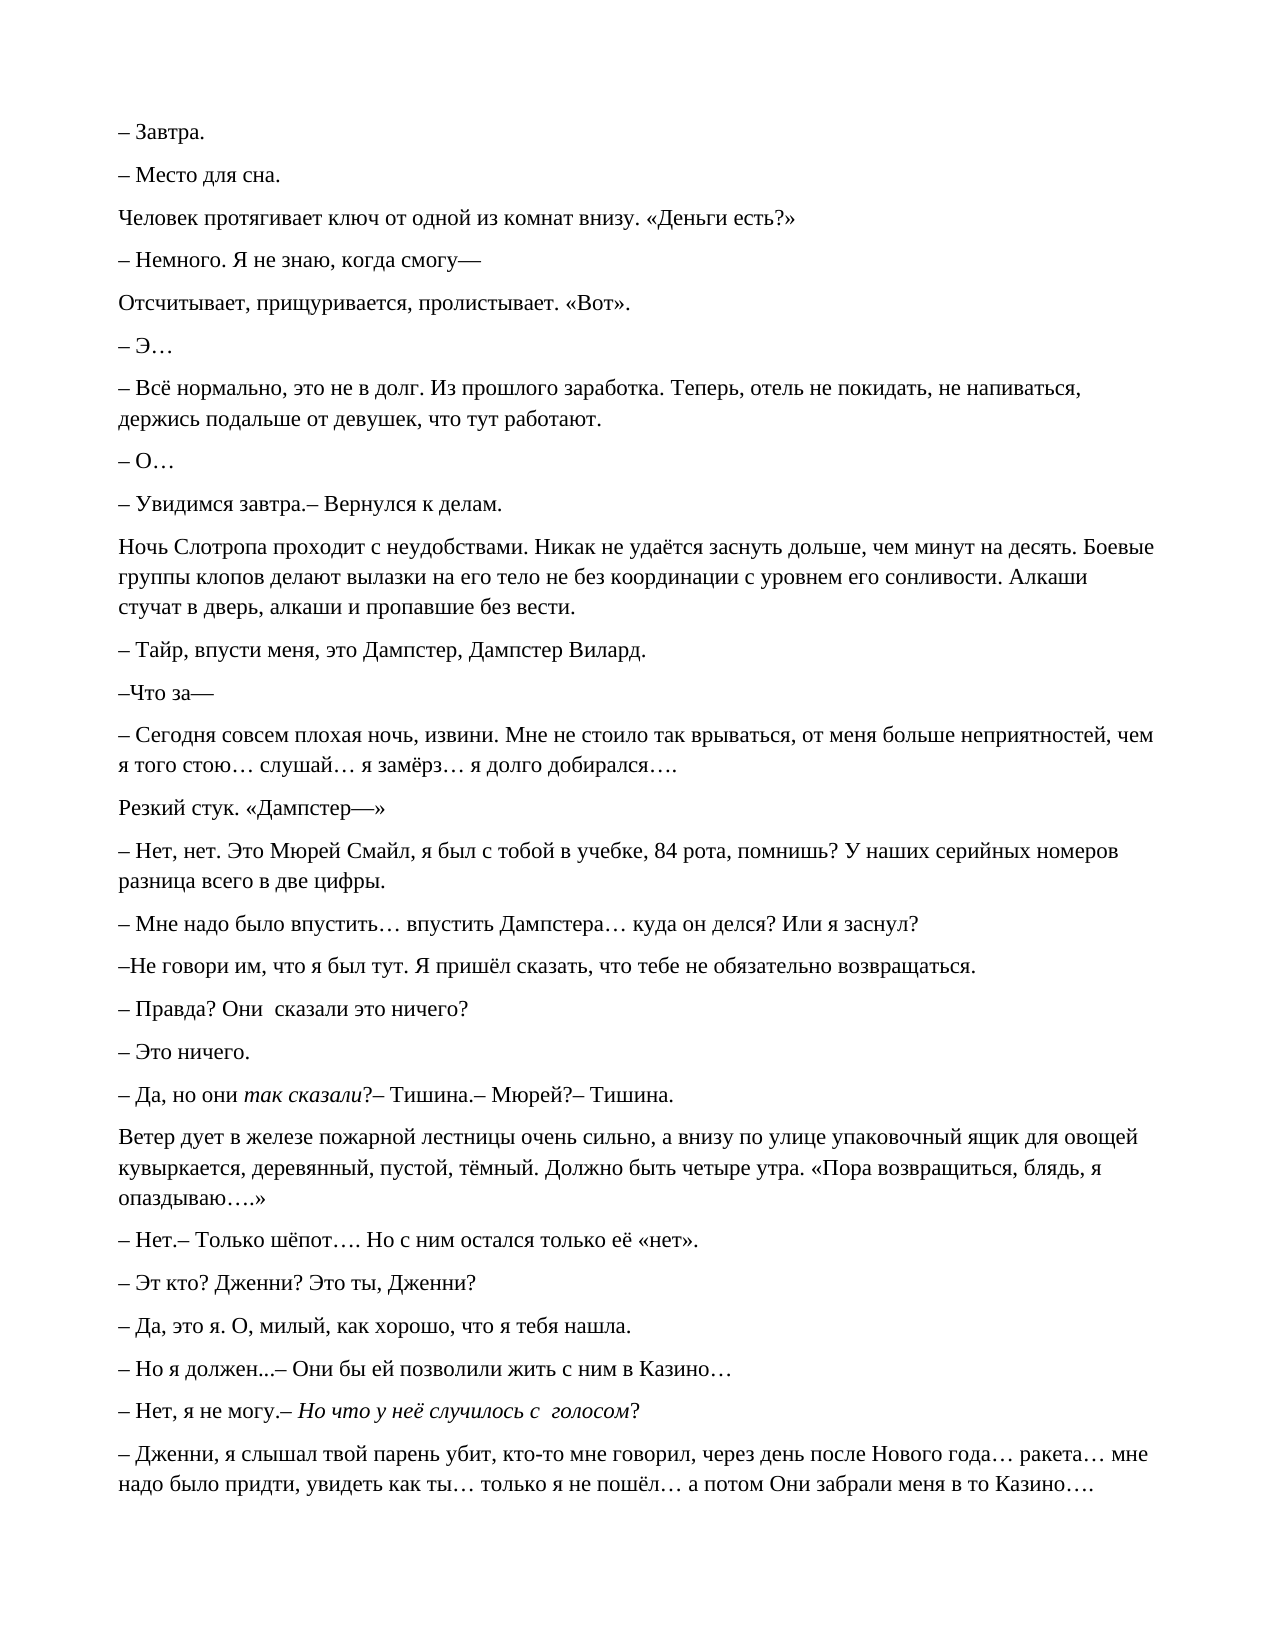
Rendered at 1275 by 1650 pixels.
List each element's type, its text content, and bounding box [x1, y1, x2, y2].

text – Правда? Они сказали это ничего? [118, 995, 1157, 1022]
text – Сегодня совсем плохая ночь, извини. Мне не стоило так врываться, от меня больше неприятностей, чем я того стою… слушай… я замёрз… я долго добирался…. [118, 721, 1157, 778]
text – Да, но они так сказали?– Тишина.– Мюрей?– Тишина. [118, 1081, 1157, 1107]
text – О… [118, 447, 1157, 474]
text – Место для сна. [118, 161, 1157, 187]
text Ветер дует в железе пожарной лестницы очень сильно, а внизу по улице упаковочный ящик для овощей кувыркается, деревянный, пустой, тёмный. Должно быть четыре утра. «Пора возвращиться, блядь, я опаздываю….» [118, 1123, 1157, 1210]
text –Что за— [118, 678, 1157, 705]
text –Не говори им, что я был тут. Я пришёл сказать, что тебе не обязательно возвращаться. [118, 952, 1157, 979]
text – Э… [118, 332, 1157, 358]
text – Нет, нет. Это Мюрей Смайл, я был с тобой в учебке, 84 рота, помнишь? У наших серийных номеров разница всего в две цифры. [118, 837, 1157, 893]
text – Это ничего. [118, 1038, 1157, 1064]
text Резкий стук. «Дампстер—» [118, 794, 1157, 821]
text – Увидимся завтра.– Вернулся к делам. [118, 490, 1157, 516]
text – Немного. Я не знаю, когда смогу— [118, 246, 1157, 273]
text – Эт кто? Дженни? Это ты, Дженни? [118, 1269, 1157, 1296]
text – Завтра. [118, 118, 1157, 144]
text – Мне надо было впустить… впустить Дампстера… куда он делся? Или я заснул? [118, 910, 1157, 936]
text Человек протягивает ключ от одной из комнат внизу. «Деньги есть?» [118, 203, 1157, 230]
text – Тайр, впусти меня, это Дампстер, Дампстер Вилард. [118, 636, 1157, 662]
text Ночь Слотропа проходит с неудобствами. Никак не удаётся заснуть дольше, чем минут на десять. Боевые группы клопов делают вылазки на его тело не без координации с уровнем его сонливости. Алкаши стучат в дверь, алкаши и пропавшие без вести. [118, 533, 1157, 619]
text – Дженни, я слышал твой парень убит, кто-то мне говорил, через день после Нового года… ракета… мне надо было придти, увидеть как ты… только я не пошёл… а потом Они забрали меня в то Казино…. [118, 1440, 1157, 1497]
text – Да, это я. О, милый, как хорошо, что я тебя нашла. [118, 1312, 1157, 1338]
text – Нет, я не могу.– Но что у неё случилось с голосом? [118, 1397, 1157, 1424]
text – Нет.– Только шёпот…. Но с ним остался только её «нет». [118, 1226, 1157, 1253]
text – Всё нормально, это не в долг. Из прошлого заработка. Теперь, отель не покидать, не напиваться, держись подальше от девушек, что тут работают. [118, 374, 1157, 431]
text – Но я должен...– Они бы ей позволили жить с ним в Казино… [118, 1354, 1157, 1381]
text Отсчитывает, прищуривается, пролистывает. «Вот». [118, 289, 1157, 315]
